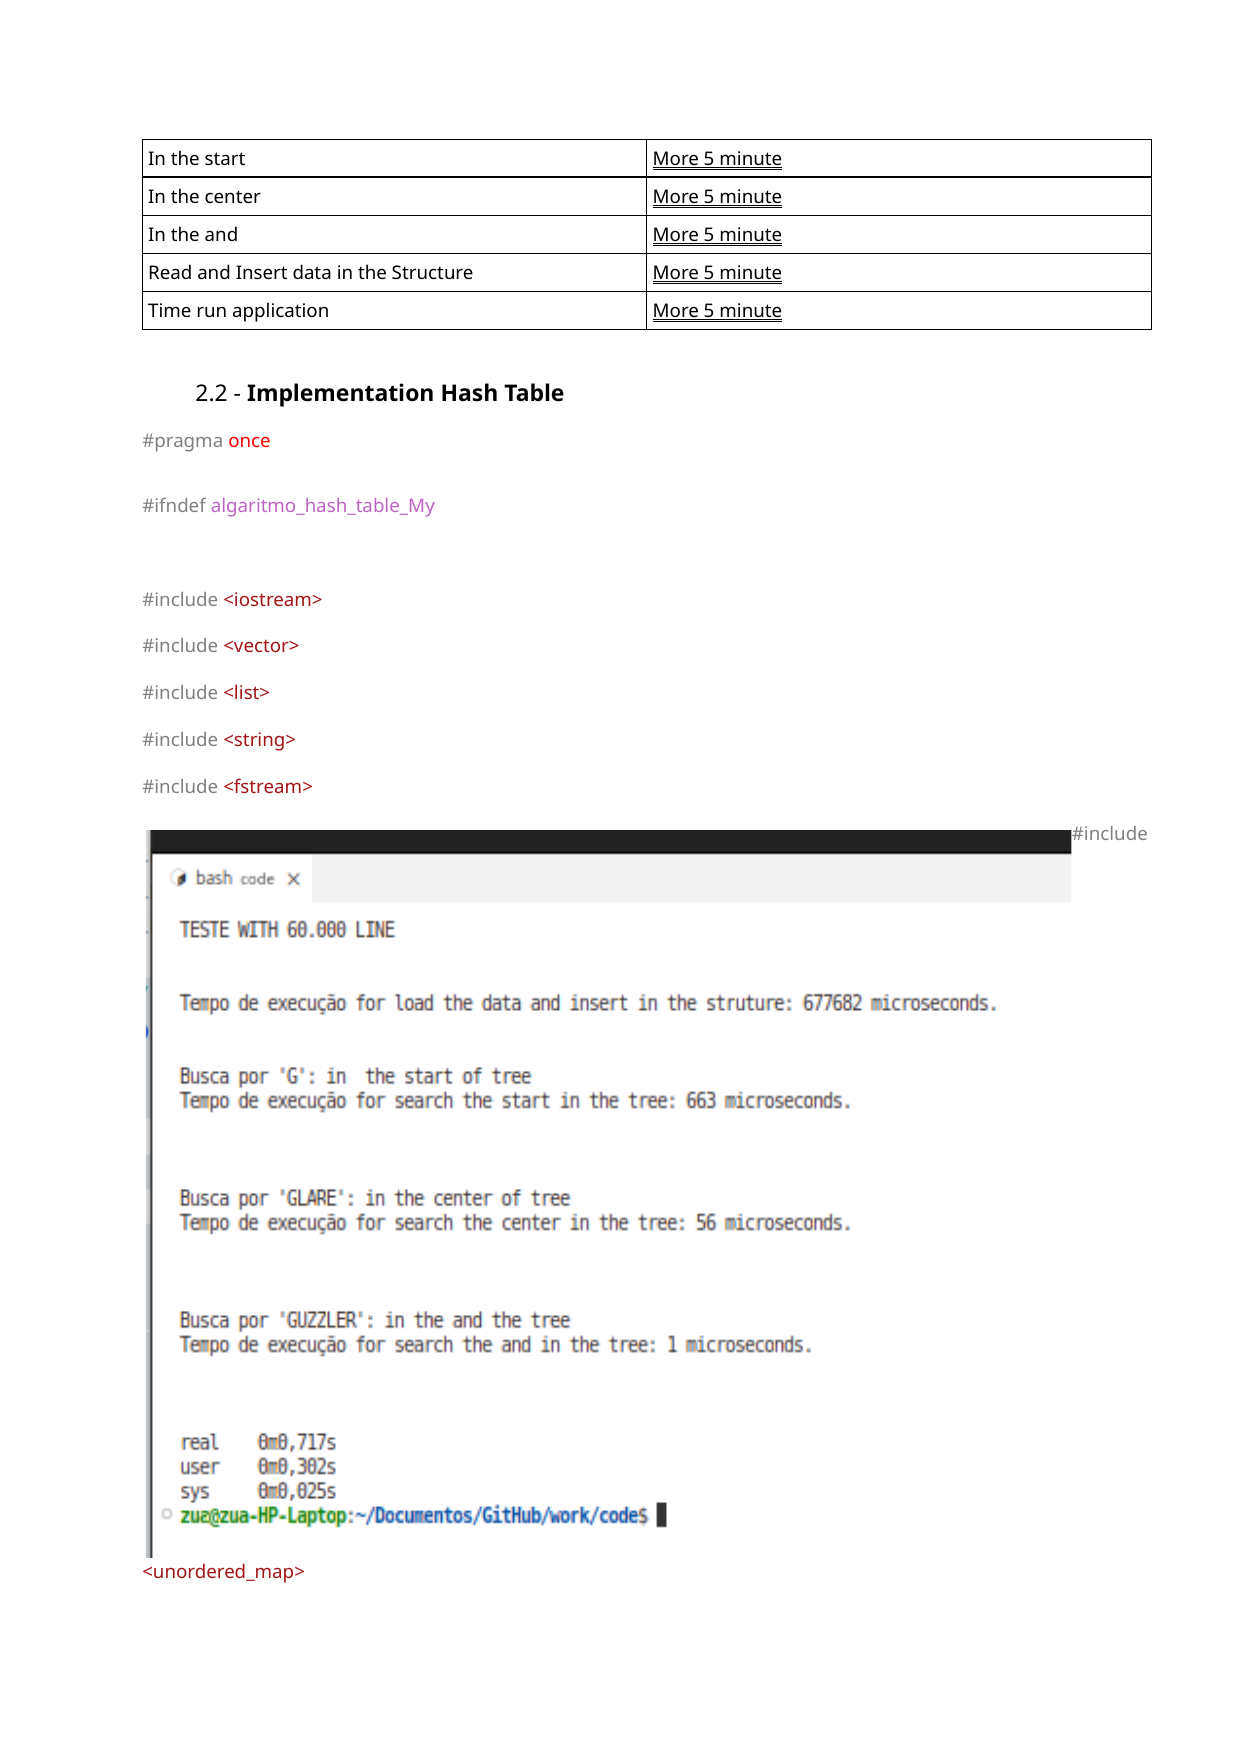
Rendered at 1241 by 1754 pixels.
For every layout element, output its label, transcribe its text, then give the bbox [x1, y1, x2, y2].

text #include <iostream> [142, 564, 1152, 611]
table_cell More 5 minute [647, 216, 1151, 252]
table_cell More 5 minute [647, 140, 1151, 176]
text #include <fstream> [142, 752, 1152, 799]
text #pragma once [142, 427, 1152, 452]
table_cell In the start [143, 140, 646, 176]
text #ifndef algaritmo_hash_table_My [142, 471, 1152, 518]
text 2.2 - Implementation Hash Table [142, 376, 1152, 408]
text #include <unordered_map> [142, 799, 1152, 1583]
table_cell In the and [143, 216, 646, 252]
table_cell Read and Insert data in the Structure [143, 254, 646, 291]
table_cell In the center [143, 178, 646, 214]
picture [145, 830, 1072, 1558]
table_cell More 5 minute [647, 254, 1151, 291]
text #include <string> [142, 705, 1152, 752]
table_cell More 5 minute [647, 292, 1151, 328]
text #include <vector> [142, 611, 1152, 658]
table_cell More 5 minute [647, 178, 1151, 214]
text #include <list> [142, 658, 1152, 705]
table_cell Time run application [143, 292, 646, 328]
